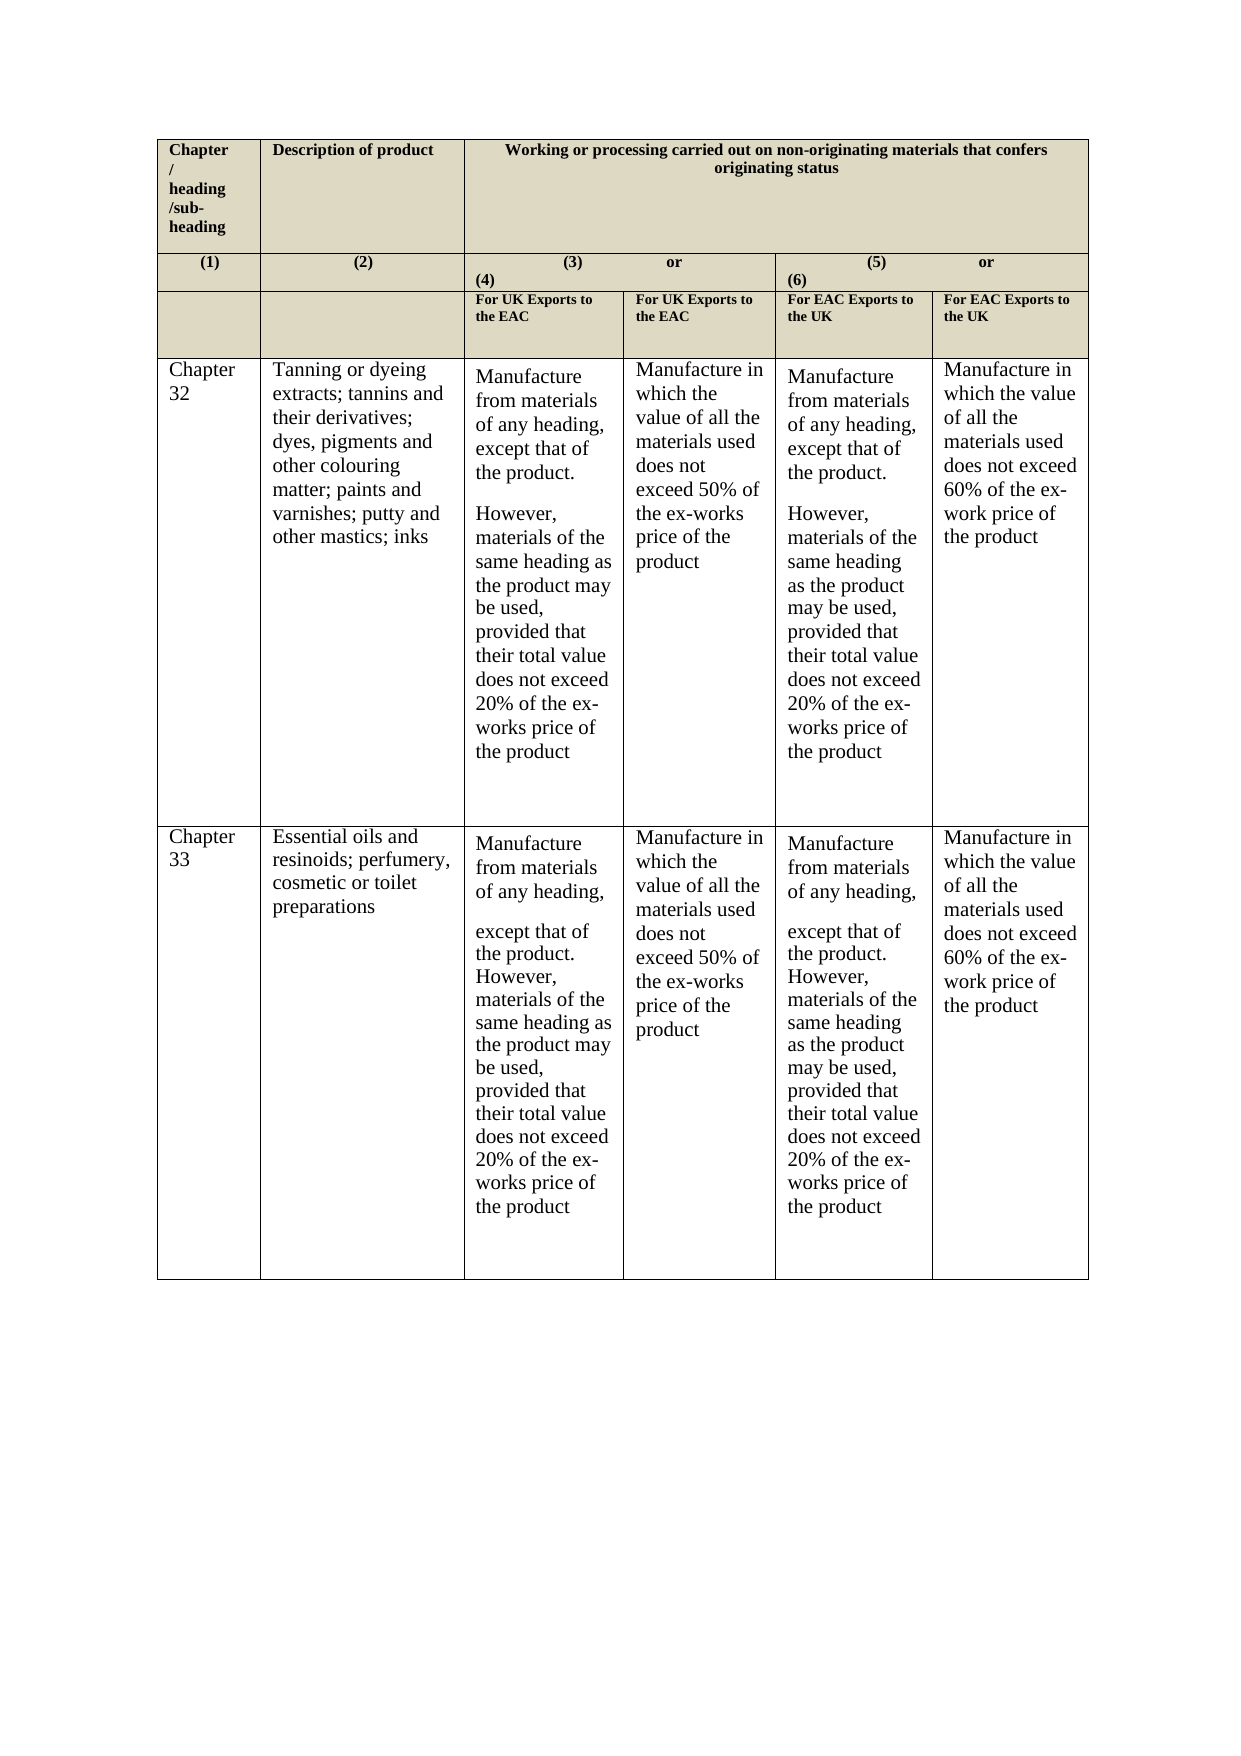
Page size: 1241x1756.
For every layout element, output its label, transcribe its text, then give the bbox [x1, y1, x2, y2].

table_cell extracts; tannins and [261, 382, 464, 406]
table_cell the product [465, 741, 623, 826]
table_cell materials of the [776, 989, 932, 1011]
table_cell [261, 1034, 464, 1057]
table_cell their total value [465, 645, 623, 669]
table_cell same heading [776, 1011, 932, 1034]
table_cell [158, 272, 260, 291]
table_cell [933, 621, 1088, 645]
table_cell [624, 669, 775, 693]
table_cell [261, 693, 464, 717]
table_cell provided that [776, 1080, 932, 1103]
table_cell which the value [933, 382, 1088, 406]
table_cell [158, 1172, 260, 1194]
table_cell [261, 741, 464, 826]
table_cell Chapter [158, 827, 260, 849]
table_cell works price of [465, 717, 623, 741]
table_cell same heading as [465, 1011, 623, 1034]
table_cell [624, 621, 775, 645]
table_cell [261, 1103, 464, 1126]
table_cell [261, 1057, 464, 1080]
table_cell [158, 478, 260, 502]
table_cell [261, 549, 464, 597]
table_cell the product [465, 1194, 623, 1278]
table_cell [158, 871, 260, 894]
table_cell [933, 717, 1088, 741]
table_cell [261, 272, 464, 291]
table_cell work price of [933, 502, 1088, 526]
table_cell or [624, 254, 775, 272]
table_cell For UK Exports to the EAC [465, 292, 623, 358]
table_cell materials used [624, 430, 775, 454]
table_cell [158, 1011, 260, 1034]
table_cell the product [933, 526, 1088, 549]
table_cell [158, 1103, 260, 1126]
table_cell their total value [776, 1103, 932, 1126]
table_cell [261, 1194, 464, 1278]
table_cell does not exceed [776, 669, 932, 693]
table_cell [158, 645, 260, 669]
table_header Chapter/heading/sub-heading [158, 140, 260, 253]
table_cell (3) [465, 254, 624, 272]
table_cell the product. [776, 943, 932, 966]
table_cell [261, 597, 464, 621]
table_cell varnishes; putty and [261, 502, 464, 526]
table_header Description of product [261, 140, 464, 253]
table_cell 32 [158, 382, 260, 406]
table_cell [158, 292, 260, 358]
table_cell [261, 1080, 464, 1103]
table_cell be used, [465, 1057, 623, 1080]
table_cell [158, 430, 260, 454]
table_cell For UK Exports to the EAC [624, 292, 775, 358]
table_cell [158, 502, 260, 526]
table_cell other mastics; inks [261, 526, 464, 549]
table_cell [158, 1194, 260, 1278]
table_cell provided that [465, 1080, 623, 1103]
table_cell [261, 621, 464, 645]
table_header Working or processing carried out on non-originating materials that confers originating status [465, 140, 1088, 253]
table_cell [158, 741, 260, 826]
table_cell Chapter [158, 359, 260, 382]
table_cell be used, [465, 597, 623, 621]
table_cell Manufacture in [933, 359, 1088, 382]
table_cell [158, 693, 260, 717]
table_cell (2) [261, 254, 464, 272]
table_cell [624, 645, 775, 669]
table_cell For EAC Exports to the UK [776, 292, 932, 358]
table_cell Manufacture from materials of any heading, except that of the product. However, materials of the same heading as the product may [465, 359, 623, 597]
table_cell [261, 292, 464, 358]
table_cell [158, 989, 260, 1011]
table_cell [261, 966, 464, 988]
table_cell Manufacture from materials of any heading, except that of [465, 827, 623, 943]
table_cell [158, 966, 260, 988]
table_cell For EAC Exports to the UK [933, 292, 1088, 358]
table_cell [158, 621, 260, 645]
table_cell the product [776, 1194, 932, 1278]
table_cell product [624, 549, 775, 597]
table_cell of all the [933, 406, 1088, 430]
table_cell [158, 1080, 260, 1103]
table_cell [261, 645, 464, 669]
table_cell Manufacture in [624, 359, 775, 382]
table_cell their total value [776, 645, 932, 669]
table_cell which the [624, 382, 775, 406]
table_cell Manufacture from materials of any heading, except that of [776, 827, 932, 943]
table_cell [158, 597, 260, 621]
table_cell [261, 1149, 464, 1172]
table_cell [933, 597, 1088, 621]
table_cell resinoids; perfumery, [261, 849, 464, 871]
table_cell [261, 1126, 464, 1149]
table_cell [624, 717, 775, 741]
table_cell 20% of the ex- [465, 1149, 623, 1172]
table_cell as the product [776, 1034, 932, 1057]
table_cell does not exceed [465, 1126, 623, 1149]
table_cell [933, 669, 1088, 693]
table_cell does not exceed [465, 669, 623, 693]
table_cell [158, 943, 260, 966]
table_cell or [932, 254, 1088, 272]
table_cell [158, 717, 260, 741]
table_cell cosmetic or toilet [261, 871, 464, 894]
table_cell works price of [776, 717, 932, 741]
table_cell Manufacture in which the value of all the materials used does not exceed 50% of the ex-works price of the product [624, 827, 775, 1278]
table_cell [158, 406, 260, 430]
table_cell 33 [158, 849, 260, 871]
table_cell matter; paints and [261, 478, 464, 502]
table_cell the product may [465, 1034, 623, 1057]
table_cell [158, 1034, 260, 1057]
table_cell [624, 272, 775, 291]
table_cell [158, 1057, 260, 1080]
table_cell does not [624, 454, 775, 478]
table_cell 20% of the ex- [776, 693, 932, 717]
table_cell However, [465, 966, 623, 988]
table_cell (4) [465, 272, 624, 291]
table_cell other colouring [261, 454, 464, 478]
table_cell [261, 989, 464, 1011]
table_cell their total value [465, 1103, 623, 1126]
table_cell [261, 669, 464, 693]
table_cell (1) [158, 254, 260, 272]
table_cell [158, 894, 260, 943]
table_cell [624, 741, 775, 826]
table_cell 60% of the ex- [933, 478, 1088, 502]
table_cell does not exceed [933, 454, 1088, 478]
table_cell However, [776, 966, 932, 988]
table_cell [933, 549, 1088, 597]
table_cell [158, 454, 260, 478]
table_cell dyes, pigments and [261, 430, 464, 454]
table_cell 20% of the ex- [465, 693, 623, 717]
table_cell [933, 741, 1088, 826]
table_cell Manufacture from materials of any heading, except that of the product. However, materials of the same heading as the product [776, 359, 932, 597]
table_cell value of all the [624, 406, 775, 430]
table_cell [158, 1126, 260, 1149]
table_cell works price of [776, 1172, 932, 1194]
table_cell (6) [776, 272, 932, 291]
table_cell the product. [465, 943, 623, 966]
table_cell the product [776, 741, 932, 826]
table_cell their derivatives; [261, 406, 464, 430]
table_cell exceed 50% of [624, 478, 775, 502]
table_cell provided that [465, 621, 623, 645]
table_cell [261, 717, 464, 741]
table_cell [261, 943, 464, 966]
table_cell does not exceed [776, 1126, 932, 1149]
table_cell [158, 549, 260, 597]
table_cell Tanning or dyeing [261, 359, 464, 382]
table_cell preparations [261, 894, 464, 943]
table_cell [624, 597, 775, 621]
table_cell [261, 1011, 464, 1034]
table_cell works price of [465, 1172, 623, 1194]
table_cell Essential oils and [261, 827, 464, 849]
table_cell materials of the [465, 989, 623, 1011]
table_cell may be used, [776, 597, 932, 621]
table_cell [933, 693, 1088, 717]
table_cell 20% of the ex- [776, 1149, 932, 1172]
table_cell materials used [933, 430, 1088, 454]
table_cell may be used, [776, 1057, 932, 1080]
table_cell (5) [776, 254, 932, 272]
table_cell provided that [776, 621, 932, 645]
table_cell the ex-works [624, 502, 775, 526]
table_cell price of the [624, 526, 775, 549]
table_cell [158, 1149, 260, 1172]
table_cell [933, 645, 1088, 669]
table_cell [932, 272, 1088, 291]
table_cell [261, 1172, 464, 1194]
table_cell [158, 526, 260, 549]
table_cell [624, 693, 775, 717]
table_cell Manufacture in which the value of all the materials used does not exceed 60% of the ex- work price of the product [933, 827, 1088, 1278]
table_cell [158, 669, 260, 693]
